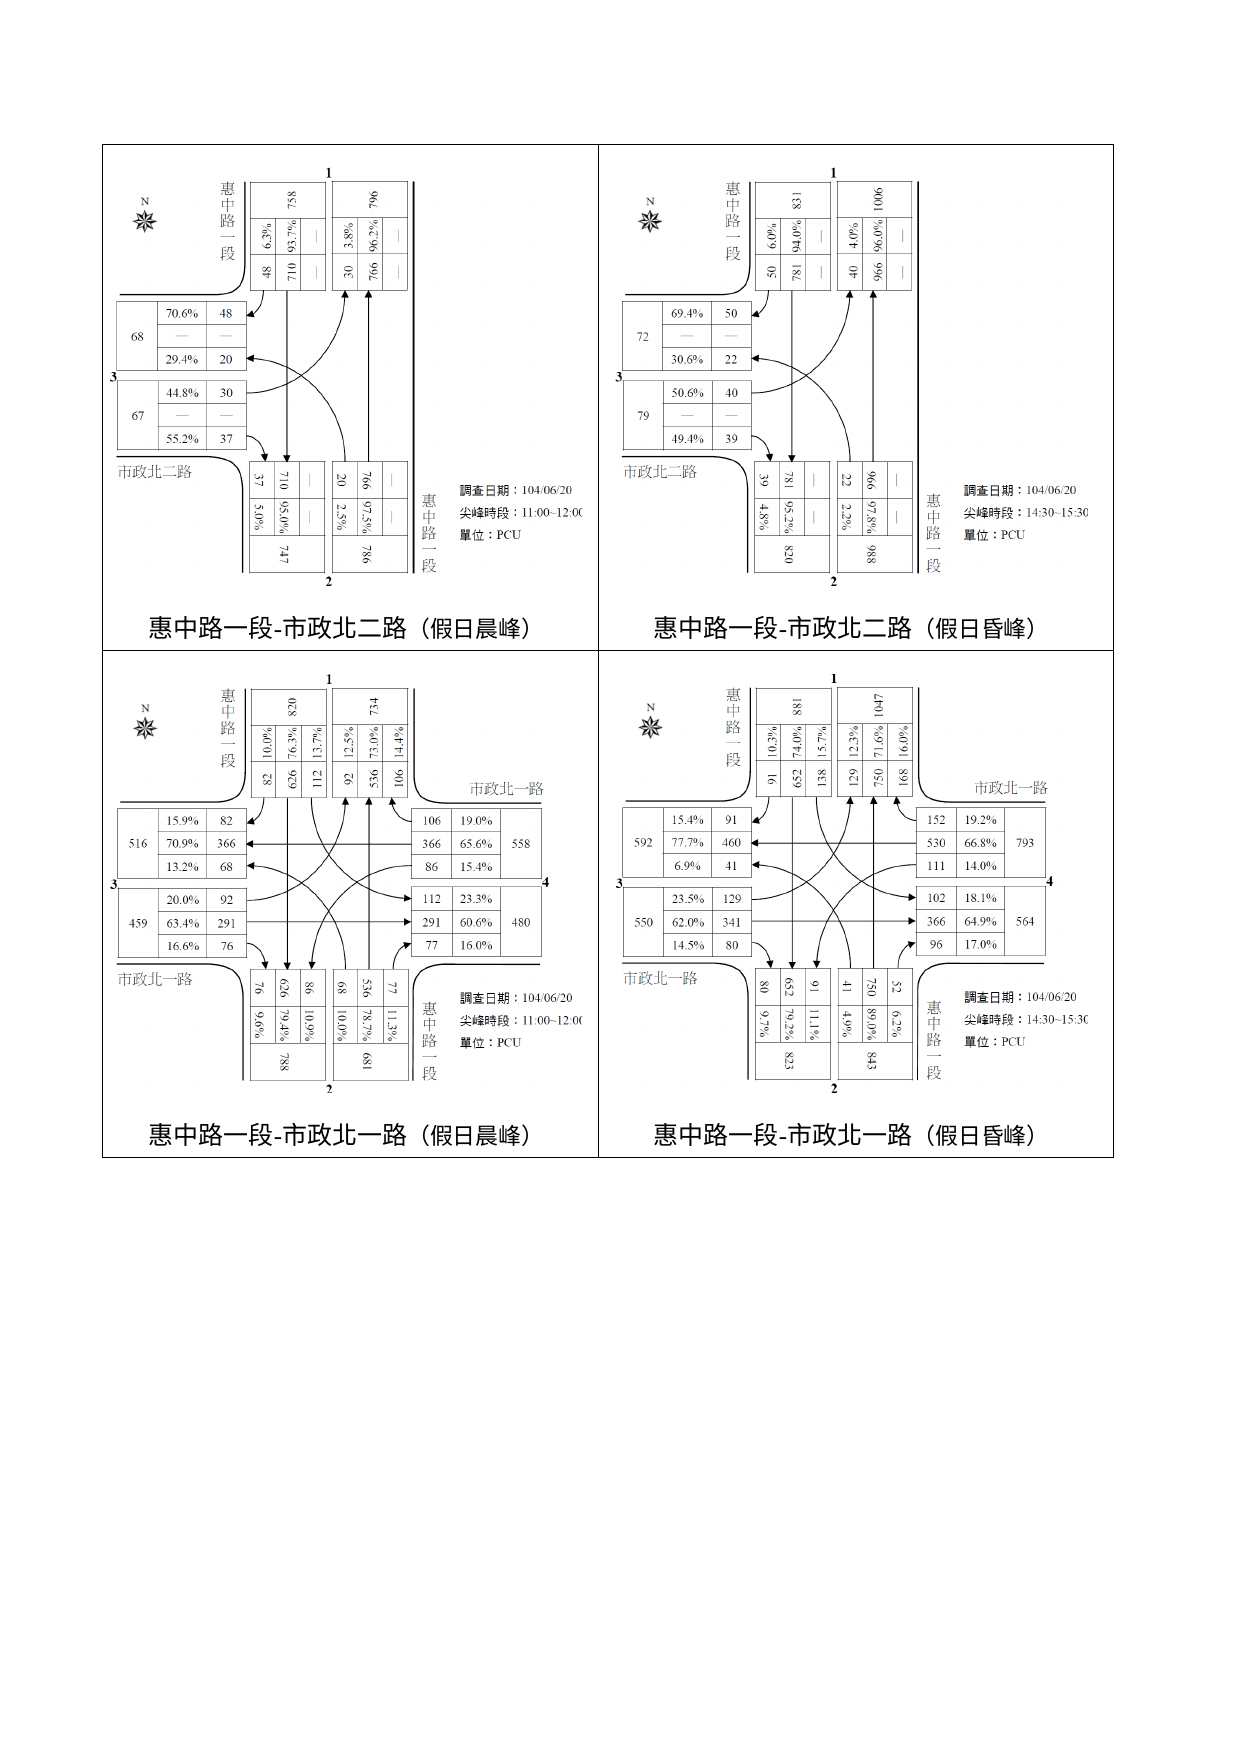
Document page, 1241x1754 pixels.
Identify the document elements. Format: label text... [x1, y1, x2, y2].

table_cell 惠中路一段-市政北二路（假日昏峰） [599, 145, 1113, 650]
table_cell 惠中路一段-市政北二路（假日晨峰） [103, 145, 598, 650]
table_cell 惠中路一段-市政北一路（假日昏峰） [599, 651, 1113, 1157]
table_cell 惠中路一段-市政北一路（假日晨峰） [103, 651, 598, 1157]
